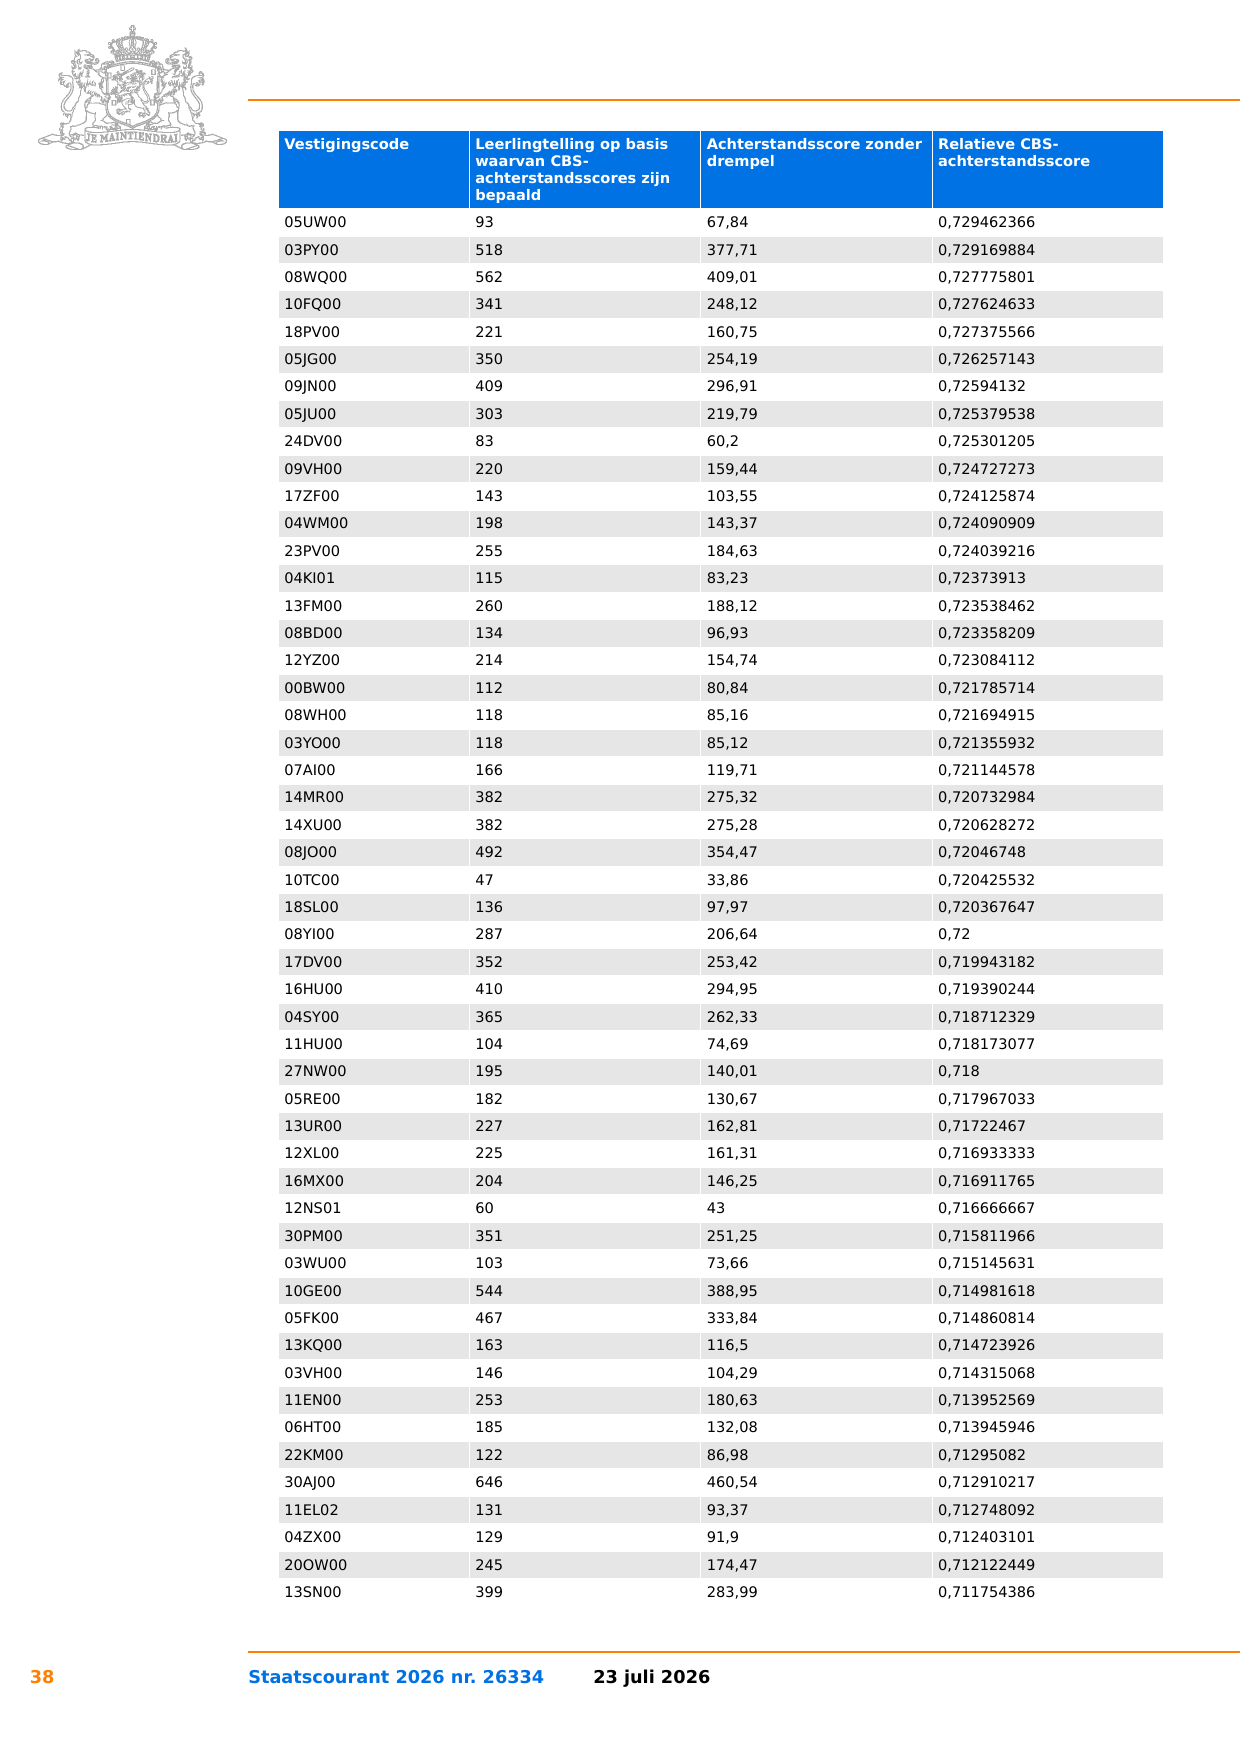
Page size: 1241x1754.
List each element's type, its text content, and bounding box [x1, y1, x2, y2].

table_cell 219,79 [701, 401, 932, 427]
table_cell 0,711754386 [933, 1579, 1163, 1605]
table_cell 262,33 [701, 1004, 932, 1030]
table_cell 0,718712329 [933, 1004, 1163, 1030]
table_cell 80,84 [701, 675, 932, 701]
table_cell 20OW00 [279, 1552, 469, 1578]
table_cell 174,47 [701, 1552, 932, 1578]
table_cell 0,729462366 [933, 209, 1163, 236]
table_cell 116,5 [701, 1333, 932, 1359]
table_cell 0,72373913 [933, 565, 1163, 592]
table_cell 47 [470, 867, 700, 893]
table_cell 294,95 [701, 976, 932, 1003]
table_cell 122 [470, 1442, 700, 1468]
table_cell 350 [470, 346, 700, 373]
table_cell 0,716911765 [933, 1168, 1163, 1194]
table_cell 118 [470, 730, 700, 756]
table_header Achterstandsscore zonder drempel [701, 131, 932, 208]
table_cell 184,63 [701, 538, 932, 564]
table_cell 0,71722467 [933, 1113, 1163, 1140]
table_cell 11EN00 [279, 1387, 469, 1414]
table_cell 253,42 [701, 949, 932, 975]
table_cell 05RE00 [279, 1086, 469, 1112]
table_cell 93,37 [701, 1497, 932, 1523]
table_cell 12NS01 [279, 1196, 469, 1222]
picture [38, 25, 227, 150]
table_cell 180,63 [701, 1387, 932, 1414]
table_cell 0,712403101 [933, 1524, 1163, 1551]
table_cell 409,01 [701, 264, 932, 290]
table_cell 0,714723926 [933, 1333, 1163, 1359]
table_cell 0,712122449 [933, 1552, 1163, 1578]
table_cell 13KQ00 [279, 1333, 469, 1359]
table_cell 85,12 [701, 730, 932, 756]
table_cell 17DV00 [279, 949, 469, 975]
table_cell 333,84 [701, 1305, 932, 1331]
table_cell 382 [470, 812, 700, 838]
table_cell 0,72594132 [933, 374, 1163, 400]
table_cell 0,725379538 [933, 401, 1163, 427]
table_cell 146 [470, 1360, 700, 1386]
table_cell 09VH00 [279, 456, 469, 482]
table_cell 245 [470, 1552, 700, 1578]
table_cell 0,715811966 [933, 1223, 1163, 1249]
table_cell 146,25 [701, 1168, 932, 1194]
table_cell 0,723358209 [933, 620, 1163, 647]
table_cell 0,714315068 [933, 1360, 1163, 1386]
table_cell 204 [470, 1168, 700, 1194]
table_cell 0,723538462 [933, 593, 1163, 619]
table_cell 341 [470, 291, 700, 318]
table_cell 05UW00 [279, 209, 469, 236]
table_cell 154,74 [701, 648, 932, 674]
table_cell 05FK00 [279, 1305, 469, 1331]
table_cell 0,717967033 [933, 1086, 1163, 1112]
table_cell 0,727775801 [933, 264, 1163, 290]
table_cell 260 [470, 593, 700, 619]
table_cell 11HU00 [279, 1031, 469, 1057]
table_cell 399 [470, 1579, 700, 1605]
table_cell 12YZ00 [279, 648, 469, 674]
table_cell 97,97 [701, 894, 932, 921]
table_cell 03PY00 [279, 237, 469, 263]
table_cell 166 [470, 757, 700, 783]
table_cell 30AJ00 [279, 1470, 469, 1496]
table_cell 112 [470, 675, 700, 701]
table_cell 11EL02 [279, 1497, 469, 1523]
table_cell 85,16 [701, 703, 932, 729]
table_cell 96,93 [701, 620, 932, 647]
table_cell 0,723084112 [933, 648, 1163, 674]
table_cell 0,721355932 [933, 730, 1163, 756]
table_cell 0,724125874 [933, 483, 1163, 509]
table_cell 0,71295082 [933, 1442, 1163, 1468]
table_cell 18SL00 [279, 894, 469, 921]
table_cell 83 [470, 429, 700, 455]
table_cell 10GE00 [279, 1278, 469, 1304]
table_cell 103 [470, 1250, 700, 1277]
table_cell 132,08 [701, 1415, 932, 1441]
table_cell 220 [470, 456, 700, 482]
table_cell 24DV00 [279, 429, 469, 455]
table_cell 163 [470, 1333, 700, 1359]
table_cell 136 [470, 894, 700, 921]
table_cell 562 [470, 264, 700, 290]
table_cell 04ZX00 [279, 1524, 469, 1551]
table_cell 162,81 [701, 1113, 932, 1140]
table_cell 03YO00 [279, 730, 469, 756]
table_cell 05JU00 [279, 401, 469, 427]
table_cell 04SY00 [279, 1004, 469, 1030]
table_cell 287 [470, 922, 700, 948]
table_header Vestigingscode [279, 131, 469, 208]
table_cell 0,724090909 [933, 511, 1163, 537]
table_cell 460,54 [701, 1470, 932, 1496]
table_cell 13SN00 [279, 1579, 469, 1605]
table_cell 221 [470, 319, 700, 345]
table_cell 83,23 [701, 565, 932, 592]
table_cell 130,67 [701, 1086, 932, 1112]
table_cell 352 [470, 949, 700, 975]
table_cell 03VH00 [279, 1360, 469, 1386]
table_cell 0,724039216 [933, 538, 1163, 564]
table_cell 131 [470, 1497, 700, 1523]
table_cell 0,72 [933, 922, 1163, 948]
table_cell 198 [470, 511, 700, 537]
table_cell 303 [470, 401, 700, 427]
table_cell 143 [470, 483, 700, 509]
table_cell 296,91 [701, 374, 932, 400]
table_cell 119,71 [701, 757, 932, 783]
table_cell 248,12 [701, 291, 932, 318]
table_cell 254,19 [701, 346, 932, 373]
table_cell 115 [470, 565, 700, 592]
table_cell 214 [470, 648, 700, 674]
table_cell 07AI00 [279, 757, 469, 783]
table_cell 73,66 [701, 1250, 932, 1277]
table_cell 160,75 [701, 319, 932, 345]
table_cell 0,720628272 [933, 812, 1163, 838]
table_cell 410 [470, 976, 700, 1003]
table_cell 05JG00 [279, 346, 469, 373]
table_cell 492 [470, 839, 700, 866]
table_cell 10FQ00 [279, 291, 469, 318]
table_cell 0,721144578 [933, 757, 1163, 783]
table_cell 0,72046748 [933, 839, 1163, 866]
table_cell 143,37 [701, 511, 932, 537]
table_cell 518 [470, 237, 700, 263]
table_cell 409 [470, 374, 700, 400]
table_cell 104 [470, 1031, 700, 1057]
table_cell 467 [470, 1305, 700, 1331]
table_cell 0,713945946 [933, 1415, 1163, 1441]
table_cell 06HT00 [279, 1415, 469, 1441]
table_cell 10TC00 [279, 867, 469, 893]
table_cell 255 [470, 538, 700, 564]
table_cell 03WU00 [279, 1250, 469, 1277]
table_cell 253 [470, 1387, 700, 1414]
table_cell 67,84 [701, 209, 932, 236]
table_header Leerlingtelling op basis waarvan CBS-achterstandsscores zijn bepaald [470, 131, 700, 208]
table_cell 140,01 [701, 1059, 932, 1085]
table_cell 225 [470, 1141, 700, 1167]
table_cell 104,29 [701, 1360, 932, 1386]
table_cell 14MR00 [279, 785, 469, 811]
table_cell 185 [470, 1415, 700, 1441]
table_cell 0,719390244 [933, 976, 1163, 1003]
table_cell 377,71 [701, 237, 932, 263]
table_cell 93 [470, 209, 700, 236]
table_cell 00BW00 [279, 675, 469, 701]
table_cell 91,9 [701, 1524, 932, 1551]
table_cell 04KI01 [279, 565, 469, 592]
table_cell 22KM00 [279, 1442, 469, 1468]
table_cell 14XU00 [279, 812, 469, 838]
table_cell 13FM00 [279, 593, 469, 619]
table_cell 206,64 [701, 922, 932, 948]
table_cell 275,32 [701, 785, 932, 811]
table_cell 0,714860814 [933, 1305, 1163, 1331]
table_cell 0,725301205 [933, 429, 1163, 455]
table_cell 0,716666667 [933, 1196, 1163, 1222]
table_cell 08WH00 [279, 703, 469, 729]
table_cell 0,721694915 [933, 703, 1163, 729]
table_cell 0,729169884 [933, 237, 1163, 263]
table_cell 382 [470, 785, 700, 811]
table_cell 09JN00 [279, 374, 469, 400]
table_cell 74,69 [701, 1031, 932, 1057]
table_cell 0,712748092 [933, 1497, 1163, 1523]
table_cell 182 [470, 1086, 700, 1112]
table_cell 33,86 [701, 867, 932, 893]
table_cell 0,720367647 [933, 894, 1163, 921]
table_cell 30PM00 [279, 1223, 469, 1249]
table_cell 251,25 [701, 1223, 932, 1249]
table_cell 275,28 [701, 812, 932, 838]
table_cell 18PV00 [279, 319, 469, 345]
table_cell 27NW00 [279, 1059, 469, 1085]
table_cell 129 [470, 1524, 700, 1551]
table_cell 646 [470, 1470, 700, 1496]
table_cell 103,55 [701, 483, 932, 509]
table_cell 365 [470, 1004, 700, 1030]
table_cell 0,718173077 [933, 1031, 1163, 1057]
table_cell 43 [701, 1196, 932, 1222]
table_cell 0,718 [933, 1059, 1163, 1085]
table_cell 351 [470, 1223, 700, 1249]
table_cell 188,12 [701, 593, 932, 619]
table_cell 17ZF00 [279, 483, 469, 509]
table_cell 0,720425532 [933, 867, 1163, 893]
table_cell 0,716933333 [933, 1141, 1163, 1167]
table_cell 04WM00 [279, 511, 469, 537]
table_cell 12XL00 [279, 1141, 469, 1167]
table_cell 08BD00 [279, 620, 469, 647]
table_cell 159,44 [701, 456, 932, 482]
table_cell 86,98 [701, 1442, 932, 1468]
table_cell 388,95 [701, 1278, 932, 1304]
table_cell 118 [470, 703, 700, 729]
table_cell 0,713952569 [933, 1387, 1163, 1414]
table_cell 0,712910217 [933, 1470, 1163, 1496]
table_cell 23PV00 [279, 538, 469, 564]
table_cell 134 [470, 620, 700, 647]
table_cell 60,2 [701, 429, 932, 455]
table_cell 60 [470, 1196, 700, 1222]
table_cell 0,727624633 [933, 291, 1163, 318]
table_cell 195 [470, 1059, 700, 1085]
table_cell 0,727375566 [933, 319, 1163, 345]
table_cell 0,720732984 [933, 785, 1163, 811]
table_cell 0,714981618 [933, 1278, 1163, 1304]
table_cell 161,31 [701, 1141, 932, 1167]
table_cell 08YI00 [279, 922, 469, 948]
table_cell 16MX00 [279, 1168, 469, 1194]
table_cell 08WQ00 [279, 264, 469, 290]
table_cell 13UR00 [279, 1113, 469, 1140]
table_cell 227 [470, 1113, 700, 1140]
table_cell 544 [470, 1278, 700, 1304]
table_cell 08JO00 [279, 839, 469, 866]
table_cell 0,719943182 [933, 949, 1163, 975]
table_cell 0,721785714 [933, 675, 1163, 701]
table_cell 0,715145631 [933, 1250, 1163, 1277]
table_cell 0,726257143 [933, 346, 1163, 373]
table_cell 16HU00 [279, 976, 469, 1003]
table_cell 0,724727273 [933, 456, 1163, 482]
table_cell 283,99 [701, 1579, 932, 1605]
table_cell 354,47 [701, 839, 932, 866]
table_header Relatieve CBS-achterstandsscore [933, 131, 1163, 208]
